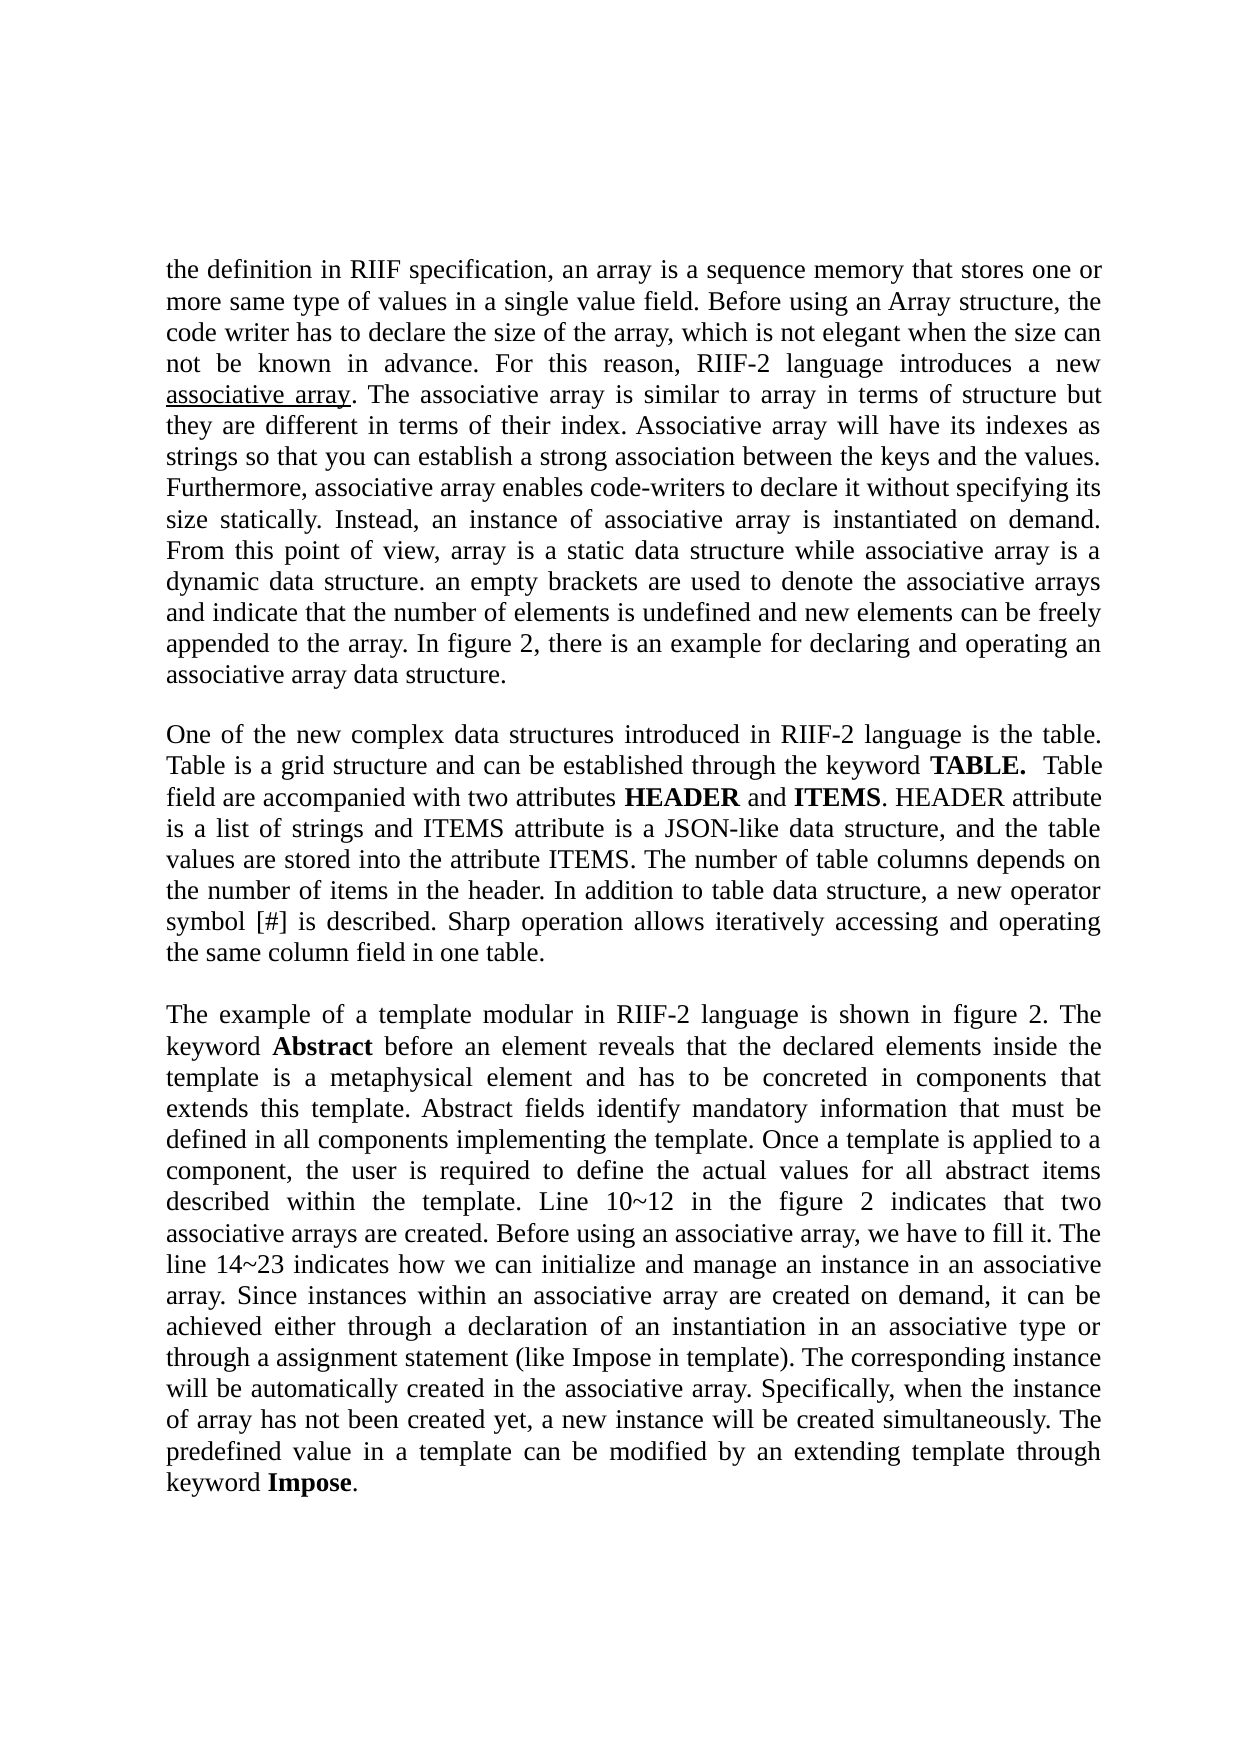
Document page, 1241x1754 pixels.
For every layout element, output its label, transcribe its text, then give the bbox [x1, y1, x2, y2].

text The example of a template modular in RIIF-2 language is shown in figure 2. The keyword Abstract before an element reveals that the declared elements inside the template is a metaphysical element and has to be concreted in components that extends this template. Abstract fields identify mandatory information that must be defined in all components implementing the template. Once a template is applied to a component, the user is required to define the actual values for all abstract items described within the template. Line 10~12 in the figure 2 indicates that two associative arrays are created. Before using an associative array, we have to fill it. The line 14~23 indicates how we can initialize and manage an instance in an associative array. Since instances within an associative array are created on demand, it can be achieved either through a declaration of an instantiation in an associative type or through a assignment statement (like Impose in template). The corresponding instance will be automatically created in the associative array. Specifically, when the instance of array has not been created yet, a new instance will be created simultaneously. The predefined value in a template can be modified by an extending template through keyword Impose. [166, 999, 1103, 1497]
text One of the new complex data structures introduced in RIIF-2 language is the table. Table is a grid structure and can be established through the keyword TABLE. Table field are accompanied with two attributes HEADER and ITEMS. HEADER attribute is a list of strings and ITEMS attribute is a JSON-like data structure, and the table values are stored into the attribute ITEMS. The number of table columns depends on the number of items in the header. In addition to table data structure, a new operator symbol [#] is described. Sharp operation allows iteratively accessing and operating the same column field in one table. [166, 718, 1103, 967]
text the definition in RIIF specification, an array is a sequence memory that stores one or more same type of values in a single value field. Before using an Array structure, the code writer has to declare the size of the array, which is not elegant when the size can not be known in advance. For this reason, RIIF-2 language introduces a new associative array. The associative array is similar to array in terms of structure but they are different in terms of their index. Associative array will have its indexes as strings so that you can establish a strong association between the keys and the values. Furthermore, associative array enables code-writers to declare it without specifying its size statically. Instead, an instance of associative array is instantiated on demand. From this point of view, array is a static data structure while associative array is a dynamic data structure. an empty brackets are used to denote the associative arrays and indicate that the number of elements is undefined and new elements can be freely appended to the array. In figure 2, there is an example for declaring and operating an associative array data structure. [166, 253, 1103, 689]
